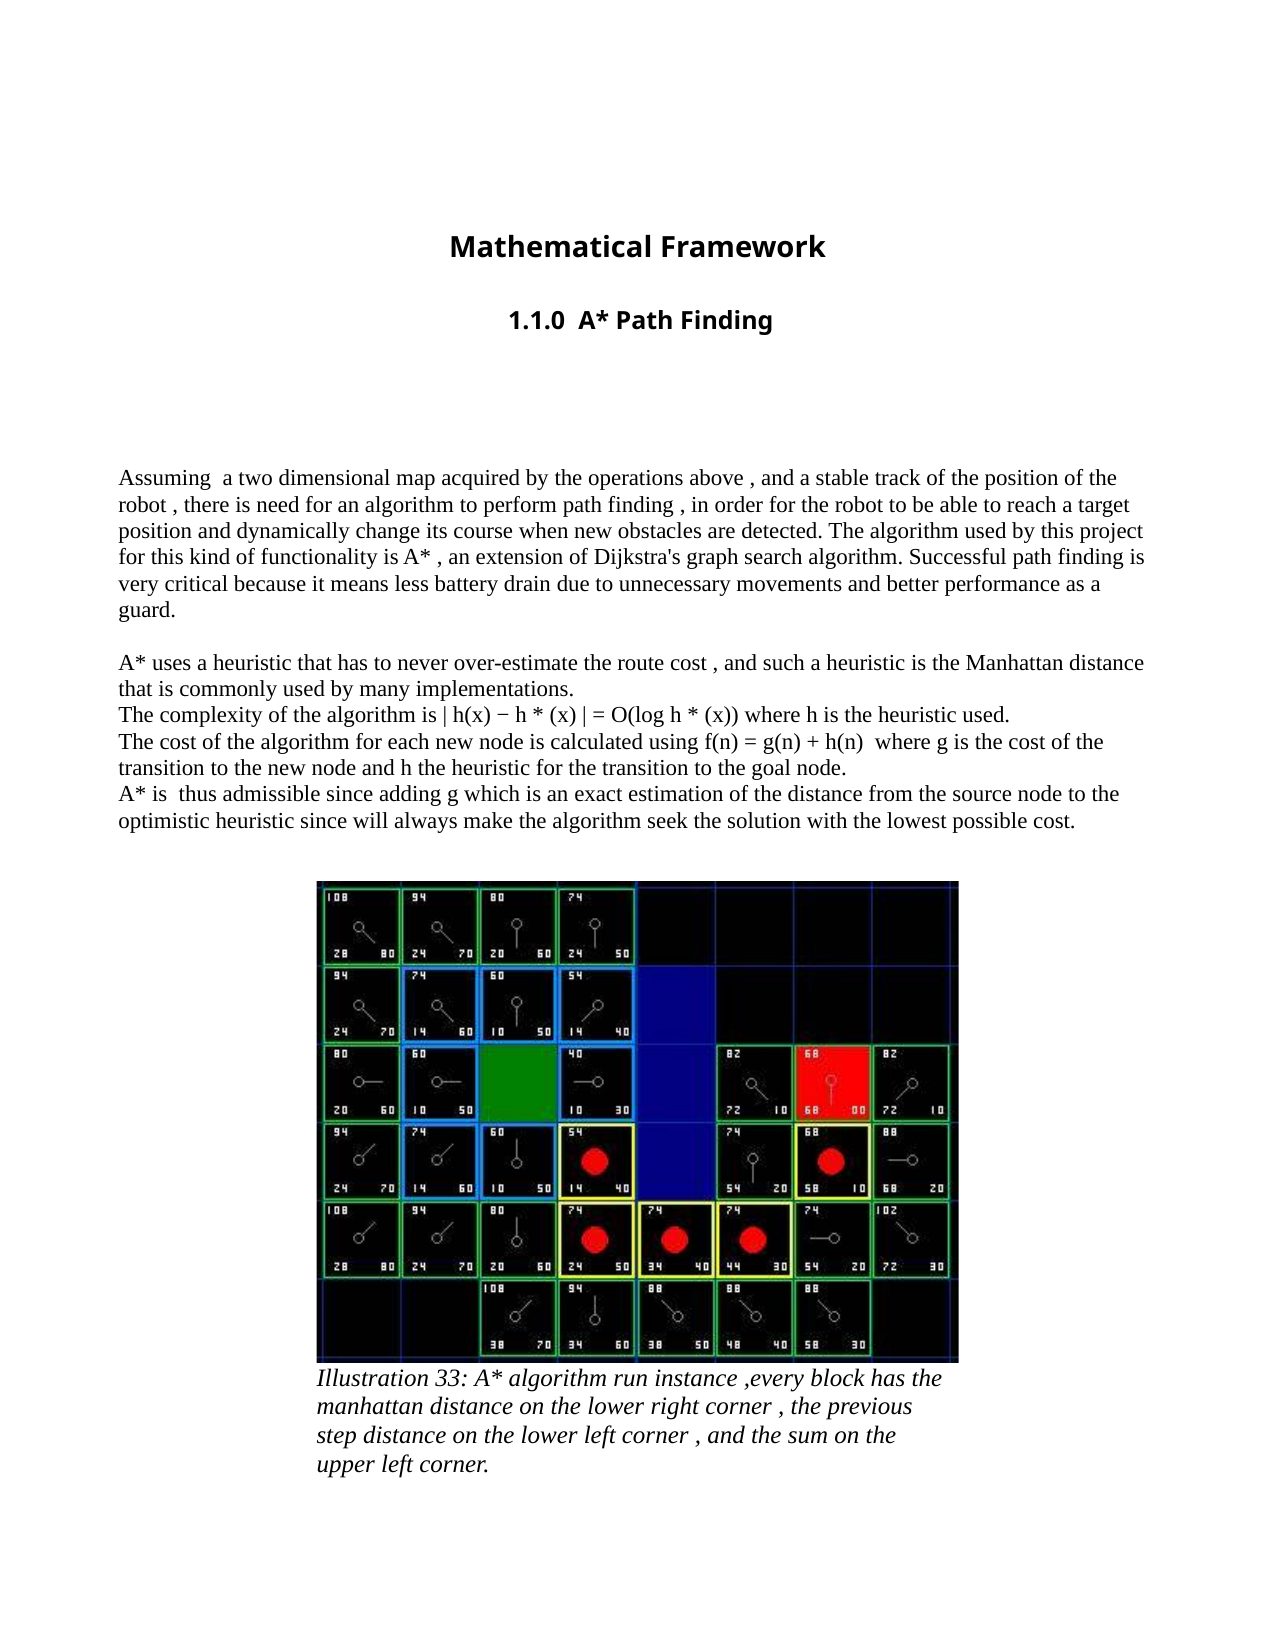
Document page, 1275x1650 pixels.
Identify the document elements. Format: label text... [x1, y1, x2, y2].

text Assuming a two dimensional map acquired by the operations above , and a stable track of the position of the robot , there is need for an algorithm to perform path finding , in order for the robot to be able to reach a target position and dynamically change its course when new obstacles are detected. The algorithm used by this project for this kind of functionality is A* , an extension of Dijkstra's graph search algorithm. Successful path finding is very critical because it means less battery drain due to unnecessary movements and better performance as a guard. [118, 464, 1157, 622]
text A* uses a heuristic that has to never over-estimate the route cost , and such a heuristic is the Manhattan distance that is commonly used by many implementations. [118, 649, 1157, 701]
text A* is thus admissible since adding g which is an exact estimation of the distance from the source node to the optimistic heuristic since will always make the algorithm seek the solution with the lowest possible cost. [118, 781, 1157, 833]
text Illustration 33: A* algorithm run instance ,every block has the manhattan distance on the lower right corner , the previous step distance on the lower left corner , and the sum on the upper left corner. [316, 1363, 959, 1478]
text The cost of the algorithm for each new node is calculated using f(n) = g(n) + h(n) where g is the cost of the transition to the new node and h the heuristic for the transition to the goal node. [118, 728, 1157, 781]
text Mathematical Framework [118, 226, 1157, 266]
picture [316, 881, 959, 1363]
text 1.1.0 A* Path Finding [118, 302, 1157, 337]
text The complexity of the algorithm is | h(x) − h * (x) | = O(log h * (x)) where h is the heuristic used. [118, 701, 1157, 728]
